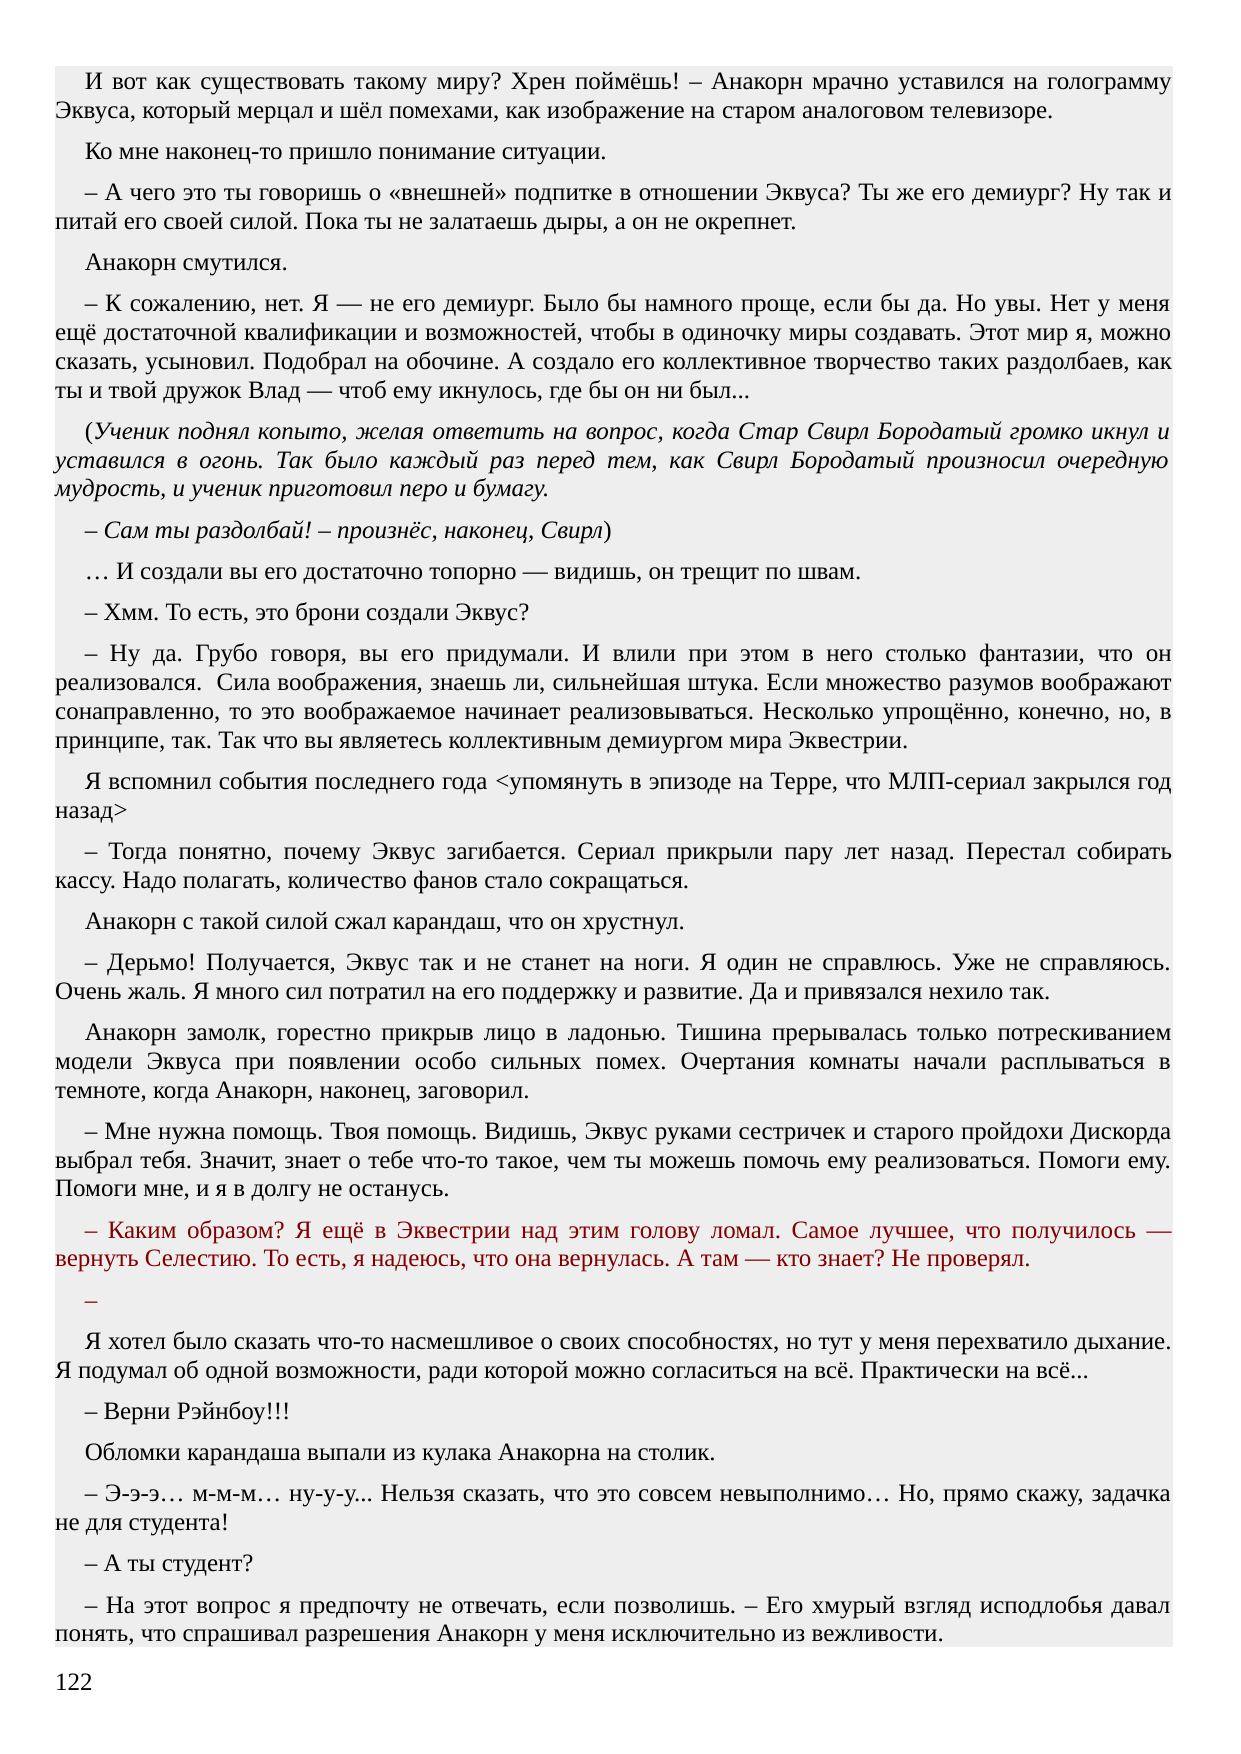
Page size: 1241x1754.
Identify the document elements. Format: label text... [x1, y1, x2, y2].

text – Дерьмо! Получается, Эквус так и не станет на ноги. Я один не справлюсь. Уже не справляюсь. Очень жаль. Я много сил потратил на его поддержку и развитие. Да и привязался нехило так. [55, 947, 1173, 1005]
text – Сам ты раздолбай! – произнёс, наконец, Свирл) [55, 515, 1173, 543]
text Я вспомнил события последнего года <упомянуть в эпизоде на Терре, что МЛП-сериал закрылся год назад> [55, 766, 1173, 823]
text Обломки карандаша выпали из кулака Анакорна на столик. [55, 1437, 1173, 1466]
text – Хмм. То есть, это брони создали Эквус? [55, 597, 1173, 626]
text – Мне нужна помощь. Твоя помощь. Видишь, Эквус руками сестричек и старого пройдохи Дискорда выбрал тебя. Значит, знает о тебе что-то такое, чем ты можешь помочь ему реализоваться. Помоги ему. Помоги мне, и я в долгу не останусь. [55, 1116, 1173, 1202]
text – Верни Рэйнбоу!!! [55, 1396, 1173, 1425]
text – А чего это ты говоришь о «внешней» подпитке в отношении Эквуса? Ты же его демиург? Ну так и питай его своей силой. Пока ты не залатаешь дыры, а он не окрепнет. [55, 177, 1173, 235]
text – Э-э-э… м-м-м… ну-у-у... Нельзя сказать, что это совсем невыполнимо… Но, прямо скажу, задачка не для студента! [55, 1478, 1173, 1536]
text – Тогда понятно, почему Эквус загибается. Сериал прикрыли пару лет назад. Перестал собирать кассу. Надо полагать, количество фанов стало сокращаться. [55, 836, 1173, 893]
text – [55, 1285, 1173, 1313]
text – А ты студент? [55, 1548, 1173, 1577]
text Ко мне наконец-то пришло понимание ситуации. [55, 136, 1173, 165]
text (Ученик поднял копыто, желая ответить на вопрос, когда Стар Свирл Бородатый громко икнул и уставился в огонь. Так было каждый раз перед тем, как Свирл Бородатый произносил очередную мудрость, и ученик приготовил перо и бумагу. [55, 416, 1173, 502]
text Анакорн смутился. [55, 247, 1173, 276]
text Анакорн с такой силой сжал карандаш, что он хрустнул. [55, 906, 1173, 935]
text … И создали вы его достаточно топорно — видишь, он трещит по швам. [55, 556, 1173, 585]
text Я хотел было сказать что-то насмешливое о своих способностях, но тут у меня перехватило дыхание. Я подумал об одной возможности, ради которой можно согласиться на всё. Практически на всё... [55, 1326, 1173, 1383]
text – Ну да. Грубо говоря, вы его придумали. И влили при этом в него столько фантазии, что он реализовался. Сила воображения, знаешь ли, сильнейшая штука. Если множество разумов воображают сонаправленно, то это воображаемое начинает реализовываться. Несколько упрощённо, конечно, но, в принципе, так. Так что вы являетесь коллективным демиургом мира Эквестрии. [55, 638, 1173, 753]
text – Каким образом? Я ещё в Эквестрии над этим голову ломал. Самое лучшее, что получилось — вернуть Селестию. То есть, я надеюсь, что она вернулась. А там — кто знает? Не проверял. [55, 1215, 1173, 1272]
text Анакорн замолк, горестно прикрыв лицо в ладонью. Тишина прерывалась только потрескиванием модели Эквуса при появлении особо сильных помех. Очертания комнаты начали расплываться в темноте, когда Анакорн, наконец, заговорил. [55, 1017, 1173, 1103]
text – К сожалению, нет. Я — не его демиург. Было бы намного проще, если бы да. Но увы. Нет у меня ещё достаточной квалификации и возможностей, чтобы в одиночку миры создавать. Этот мир я, можно сказать, усыновил. Подобрал на обочине. А создало его коллективное творчество таких раздолбаев, как ты и твой дружок Влад — чтоб ему икнулось, где бы он ни был... [55, 288, 1173, 403]
text И вот как существовать такому миру? Хрен поймёшь! – Анакорн мрачно уставился на голограмму Эквуса, который мерцал и шёл помехами, как изображение на старом аналоговом телевизоре. [55, 66, 1173, 123]
text – На этот вопрос я предпочту не отвечать, если позволишь. – Его хмурый взгляд исподлобья давал понять, что спрашивал разрешения Анакорн у меня исключительно из вежливости. [55, 1590, 1173, 1647]
